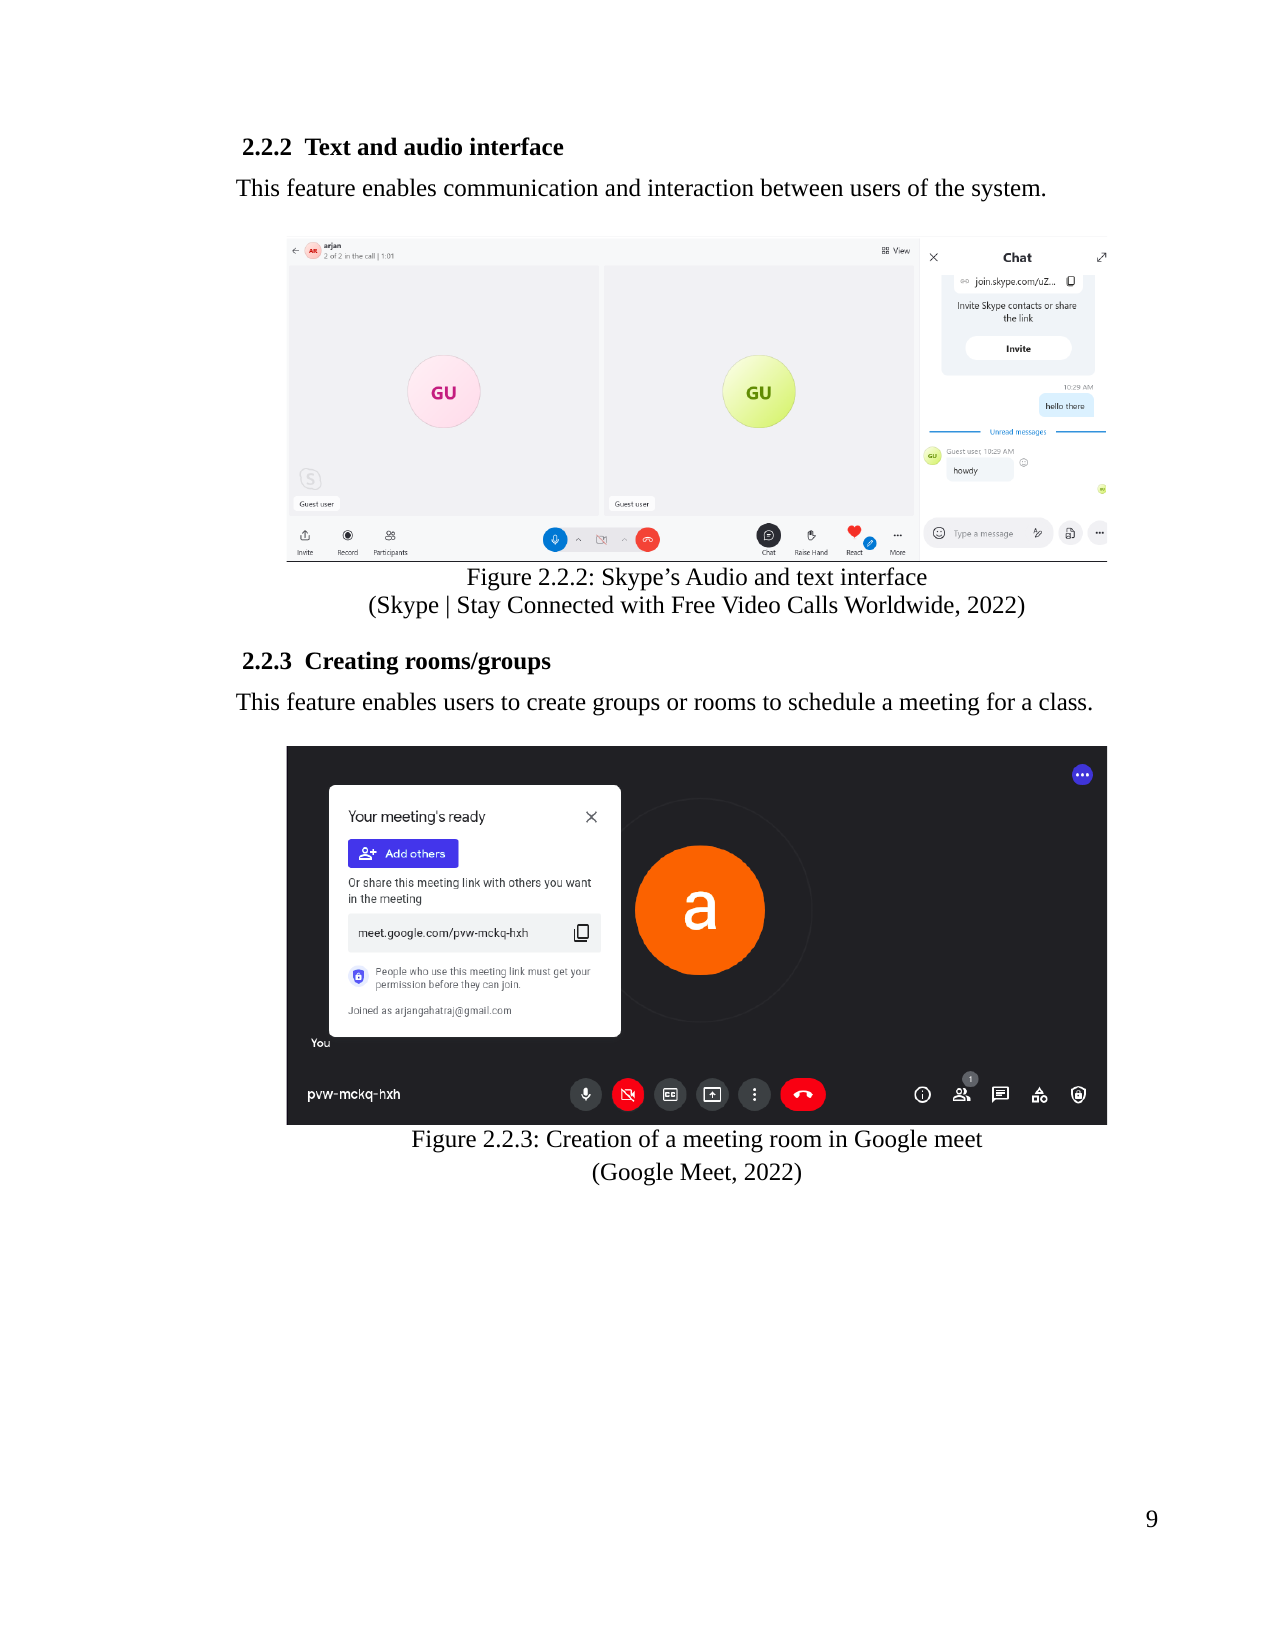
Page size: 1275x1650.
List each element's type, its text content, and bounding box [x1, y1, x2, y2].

text This feature enables communication and interaction between users of the system. [236, 173, 1158, 202]
text (Skype | Stay Connected with Free Video Calls Worldwide, 2022) [236, 562, 1158, 619]
text Figure 2.2.3: Creation of a meeting room in Google meet [287, 1125, 1107, 1153]
text (Google Meet, 2022) [236, 734, 1158, 1186]
text This feature enables users to create groups or rooms to schedule a meeting for a class. [236, 687, 1158, 716]
picture [286, 236, 1108, 562]
subtitle Text and audio interface [236, 132, 1158, 160]
text Figure 2.2.2: Skype’s Audio and text interface [287, 562, 1107, 590]
subtitle Creating rooms/groups [236, 646, 1158, 675]
picture [286, 746, 1108, 1125]
text [287, 221, 1107, 236]
